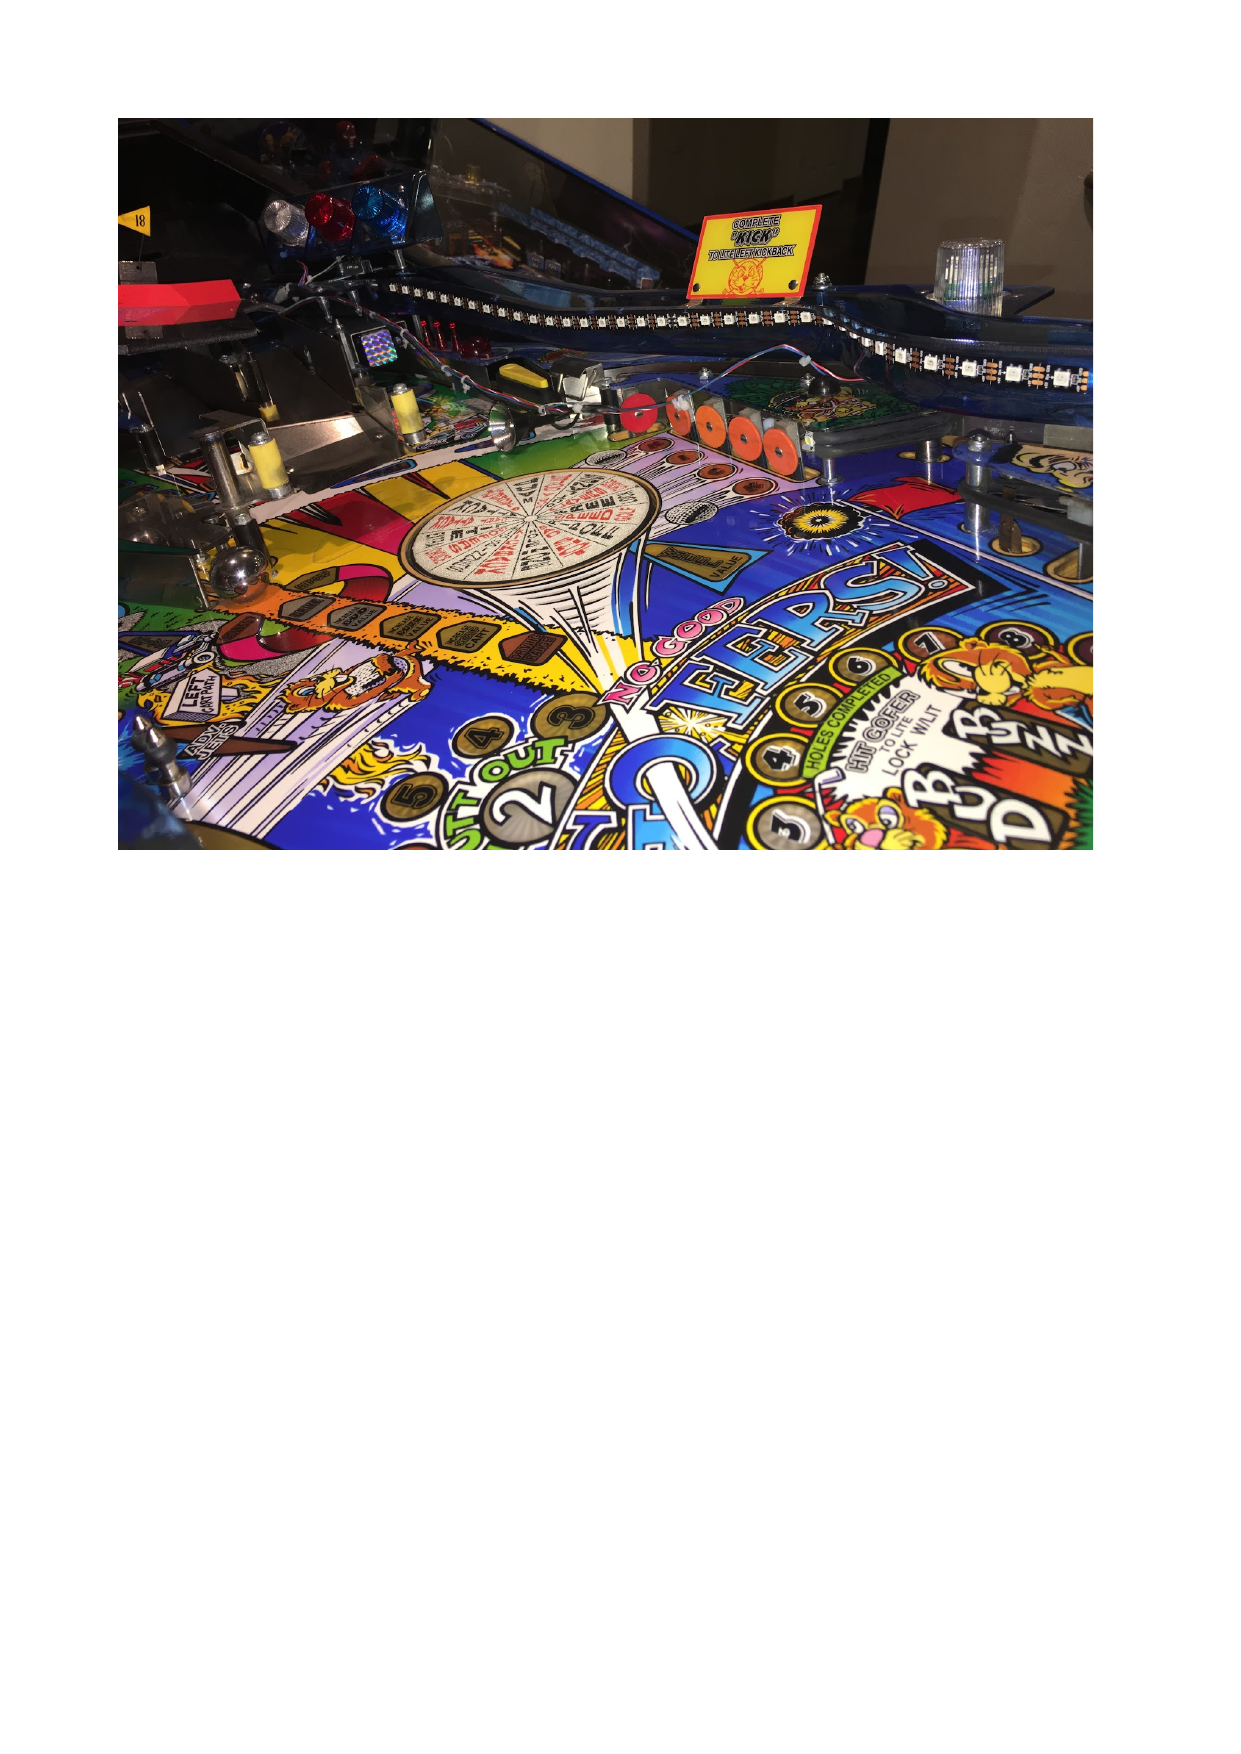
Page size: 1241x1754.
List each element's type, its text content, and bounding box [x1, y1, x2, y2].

picture [118, 118, 1094, 850]
text Route for LED wire harness [1094, 118, 1122, 849]
